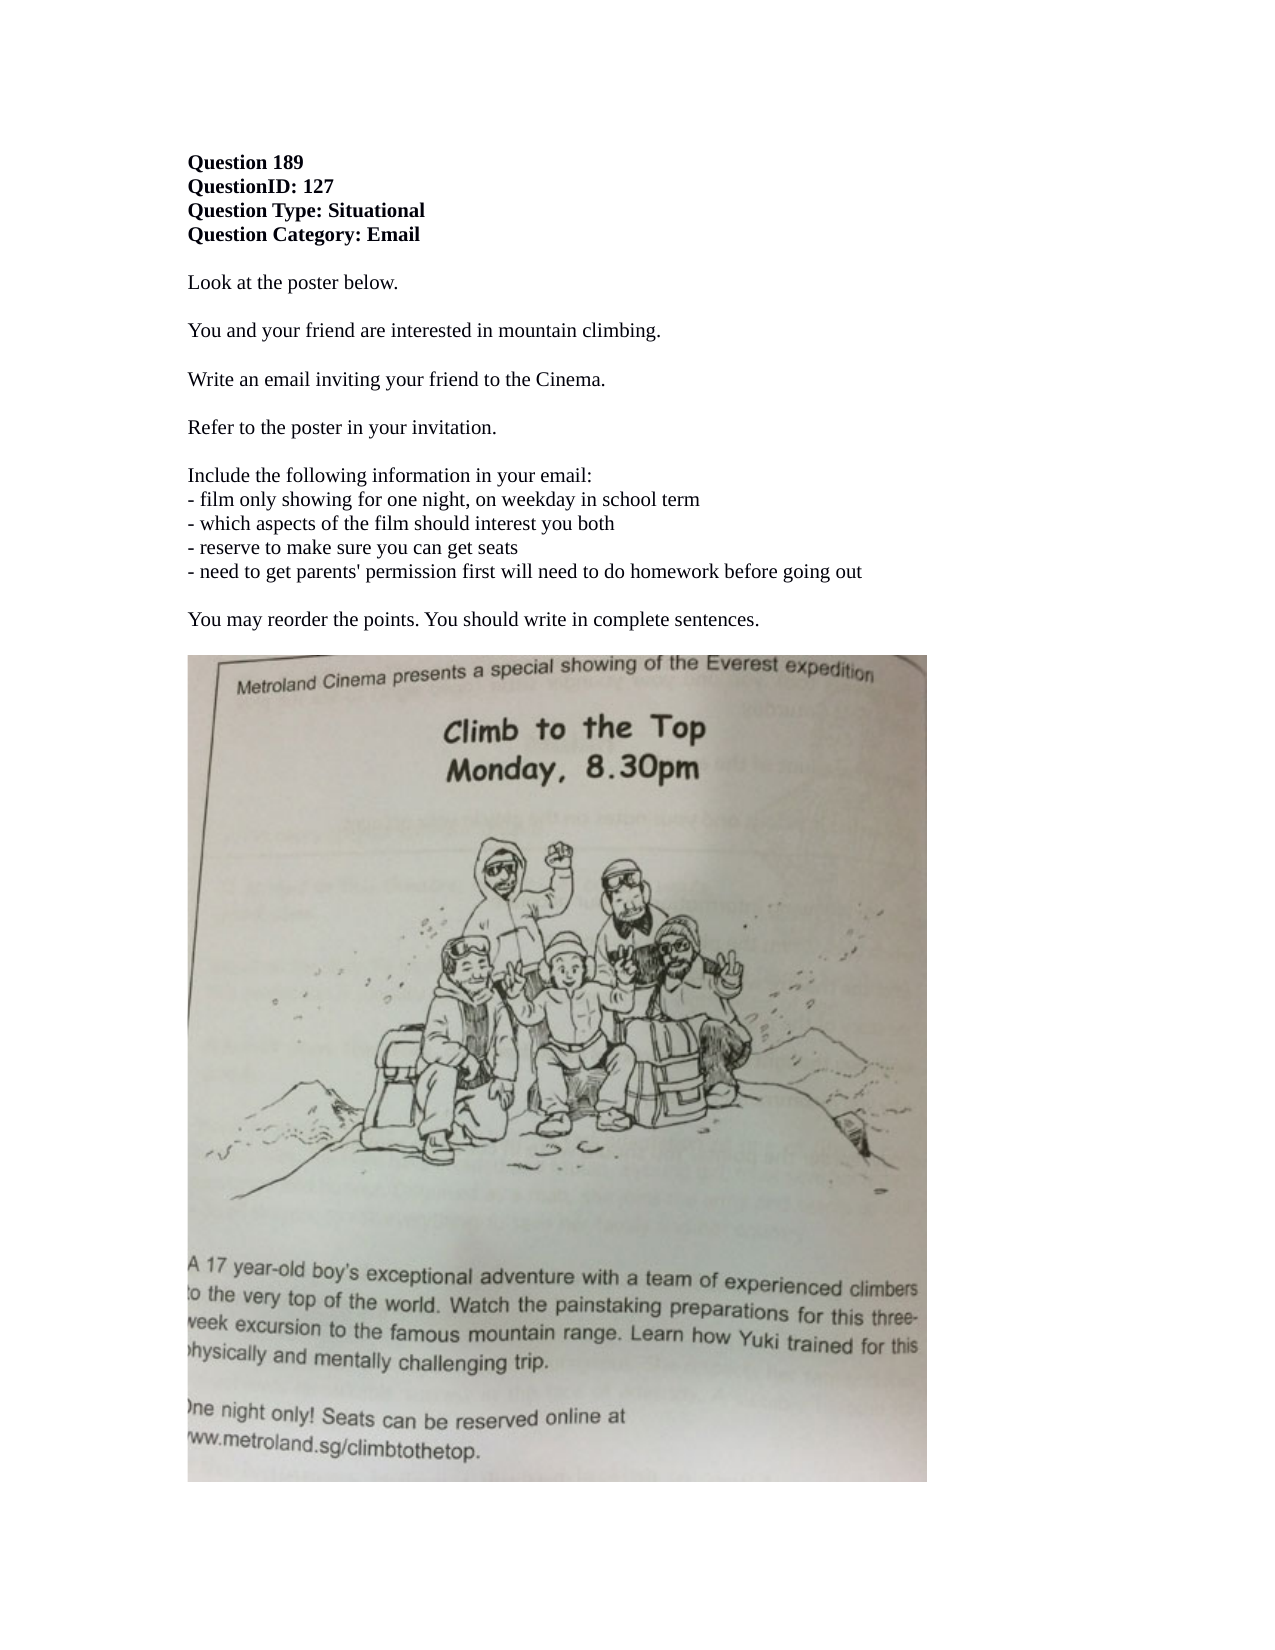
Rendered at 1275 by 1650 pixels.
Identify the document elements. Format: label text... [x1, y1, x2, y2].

text Question Category: Email [187, 222, 1087, 246]
text You may reorder the points. You should write in complete sentences. [187, 607, 1087, 631]
picture [187, 655, 927, 1482]
text - need to get parents' permission first will need to do homework before going out [187, 559, 1087, 583]
text Look at the poster below. [187, 270, 1087, 294]
text - reserve to make sure you can get seats [187, 535, 1087, 559]
text - film only showing for one night, on weekday in school term [187, 487, 1087, 511]
text You and your friend are interested in mountain climbing. [187, 318, 1087, 342]
text Refer to the poster in your invitation. [187, 415, 1087, 439]
text - which aspects of the film should interest you both [187, 511, 1087, 535]
text Include the following information in your email: [187, 463, 1087, 487]
text Question Type: Situational [187, 198, 1087, 222]
text Question 189 [187, 150, 1087, 174]
text Write an email inviting your friend to the Cinema. [187, 367, 1087, 391]
text QuestionID: 127 [187, 174, 1087, 198]
